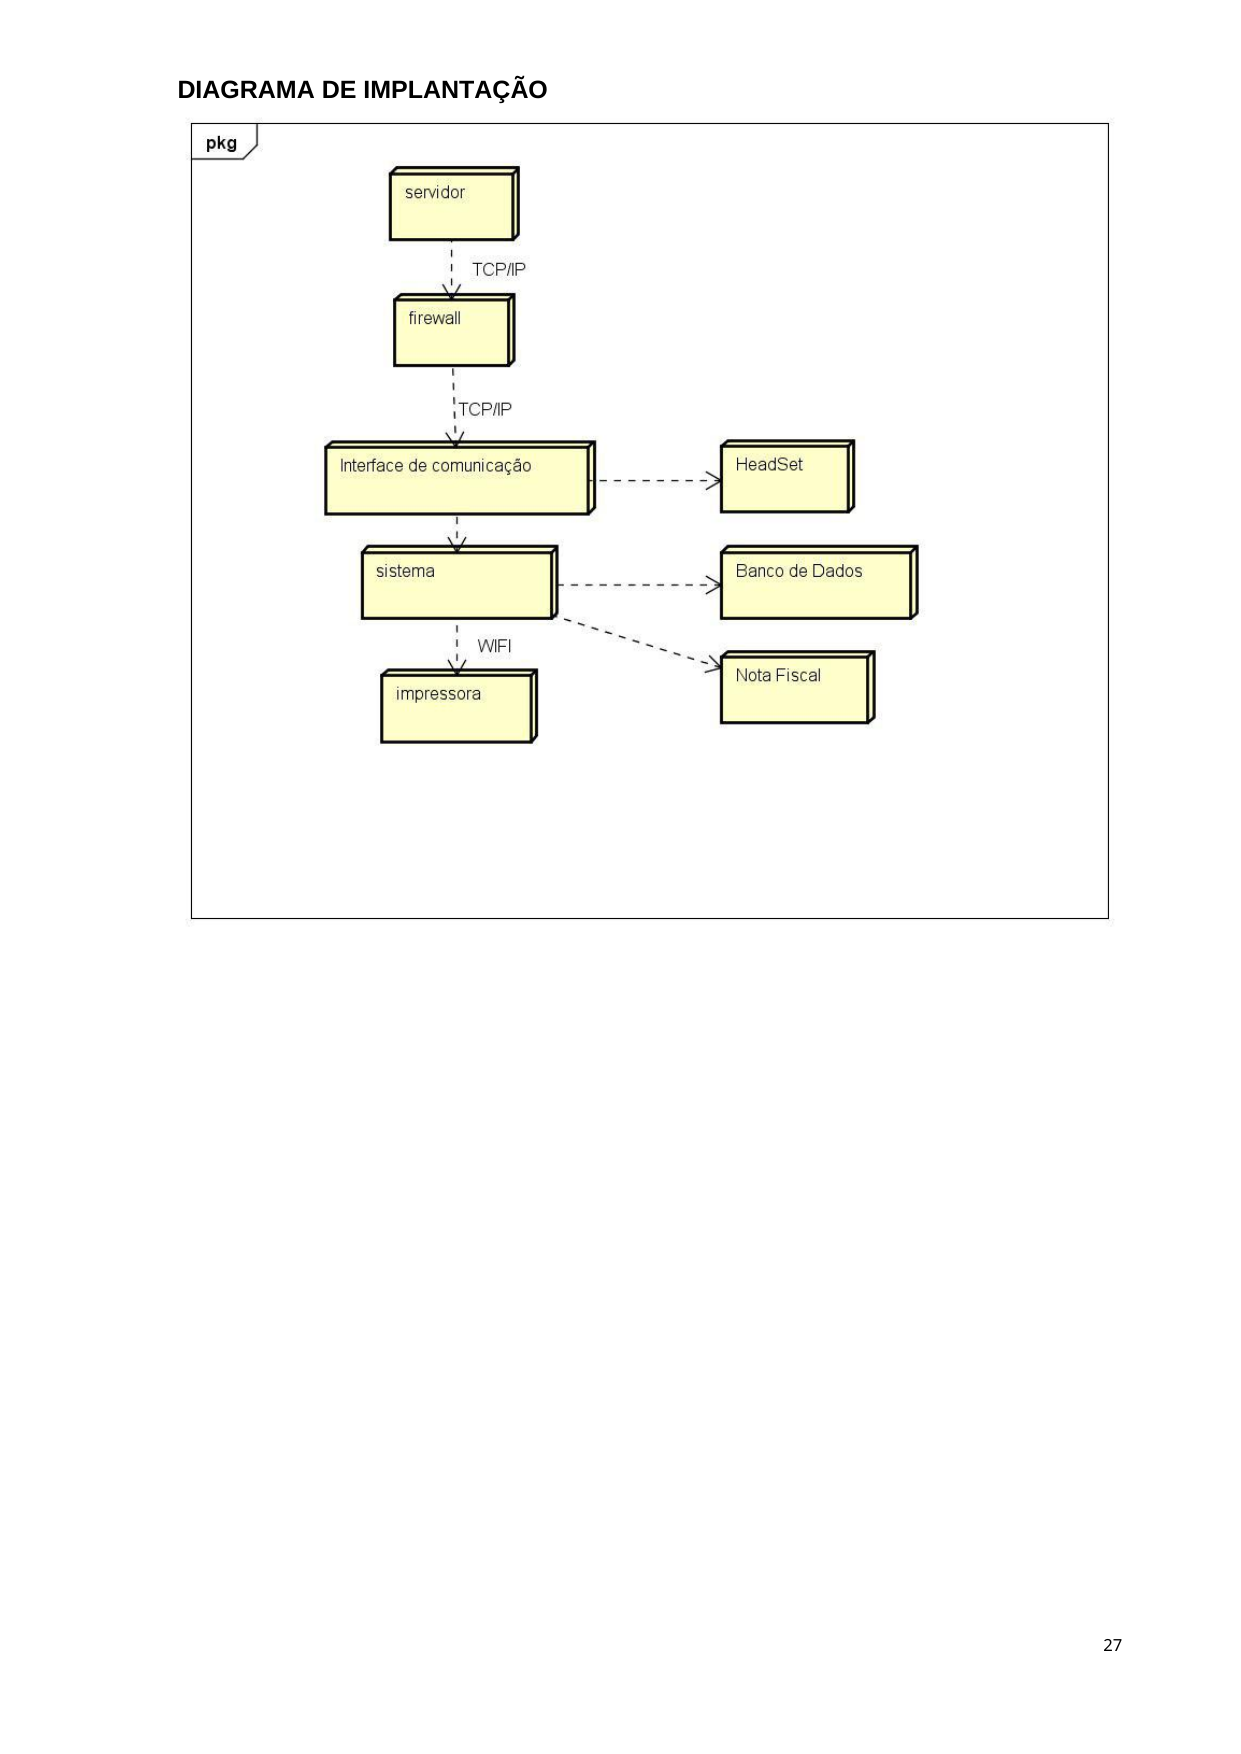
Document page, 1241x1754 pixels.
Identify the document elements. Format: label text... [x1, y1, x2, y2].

subtitle DIAGRAMA DE IMPLANTAÇÃO [177, 75, 1122, 104]
